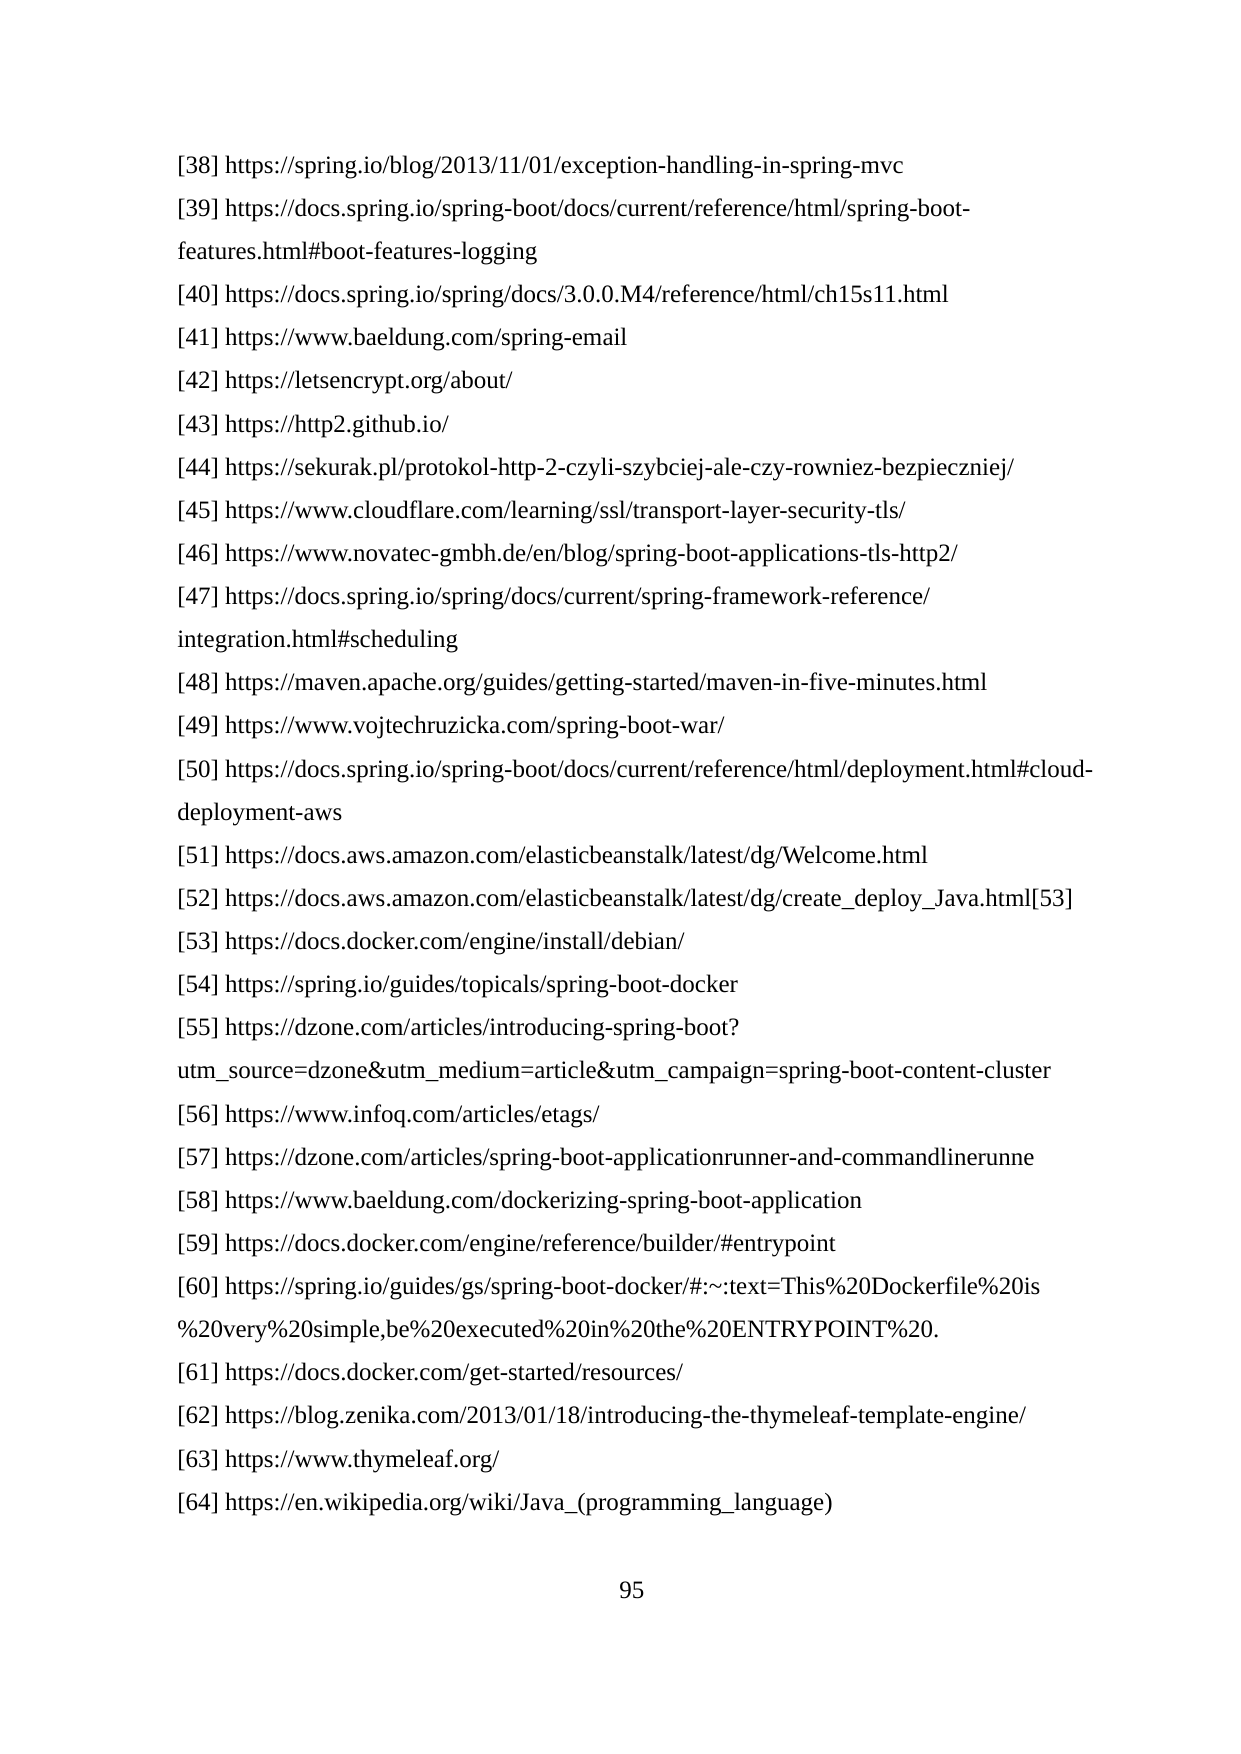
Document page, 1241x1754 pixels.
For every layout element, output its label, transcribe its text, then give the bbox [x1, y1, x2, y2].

text [59] https://docs.docker.com/engine/reference/builder/#entrypoint [177, 1228, 1123, 1257]
text [39] https://docs.spring.io/spring-boot/docs/current/reference/html/spring-boot-features.html#boot-features-logging [177, 193, 1123, 265]
text [58] https://www.baeldung.com/dockerizing-spring-boot-application [177, 1185, 1123, 1214]
text [38] https://spring.io/blog/2013/11/01/exception-handling-in-spring-mvc [177, 150, 1123, 179]
text [47] https://docs.spring.io/spring/docs/current/spring-framework-reference/integration.html#scheduling [177, 581, 1123, 653]
text [50] https://docs.spring.io/spring-boot/docs/current/reference/html/deployment.html#cloud-deployment-aws [177, 754, 1123, 826]
text [63] https://www.thymeleaf.org/ [177, 1444, 1123, 1472]
text [53] https://docs.docker.com/engine/install/debian/ [177, 926, 1123, 955]
text [45] https://www.cloudflare.com/learning/ssl/transport-layer-security-tls/ [177, 495, 1123, 524]
text [55] https://dzone.com/articles/introducing-spring-boot?utm_source=dzone&utm_medium=article&utm_campaign=spring-boot-content-cluster [177, 1012, 1123, 1084]
text [43] https://http2.github.io/ [177, 409, 1123, 437]
text [62] https://blog.zenika.com/2013/01/18/introducing-the-thymeleaf-template-engine/ [177, 1401, 1123, 1429]
text [42] https://letsencrypt.org/about/ [177, 366, 1123, 394]
text [56] https://www.infoq.com/articles/etags/ [177, 1099, 1123, 1127]
text [60] https://spring.io/guides/gs/spring-boot-docker/#:~:text=This%20Dockerfile%20is%20very%20simple,be%20executed%20in%20the%20ENTRYPOINT%20. [177, 1271, 1123, 1343]
text [48] https://maven.apache.org/guides/getting-started/maven-in-five-minutes.html [177, 667, 1123, 696]
text [49] https://www.vojtechruzicka.com/spring-boot-war/ [177, 711, 1123, 739]
text [40] https://docs.spring.io/spring/docs/3.0.0.M4/reference/html/ch15s11.html [177, 279, 1123, 308]
text [44] https://sekurak.pl/protokol-http-2-czyli-szybciej-ale-czy-rowniez-bezpieczniej/ [177, 452, 1123, 481]
text [61] https://docs.docker.com/get-started/resources/ [177, 1357, 1123, 1386]
text [54] https://spring.io/guides/topicals/spring-boot-docker [177, 969, 1123, 998]
text [64] https://en.wikipedia.org/wiki/Java_(programming_language) [177, 1487, 1123, 1516]
text [46] https://www.novatec-gmbh.de/en/blog/spring-boot-applications-tls-http2/ [177, 538, 1123, 567]
text [57] https://dzone.com/articles/spring-boot-applicationrunner-and-commandlinerunne [177, 1142, 1123, 1171]
text [51] https://docs.aws.amazon.com/elasticbeanstalk/latest/dg/Welcome.html [177, 840, 1123, 869]
text [41] https://www.baeldung.com/spring-email [177, 322, 1123, 351]
text [52] https://docs.aws.amazon.com/elasticbeanstalk/latest/dg/create_deploy_Java.html[53] [177, 883, 1123, 912]
